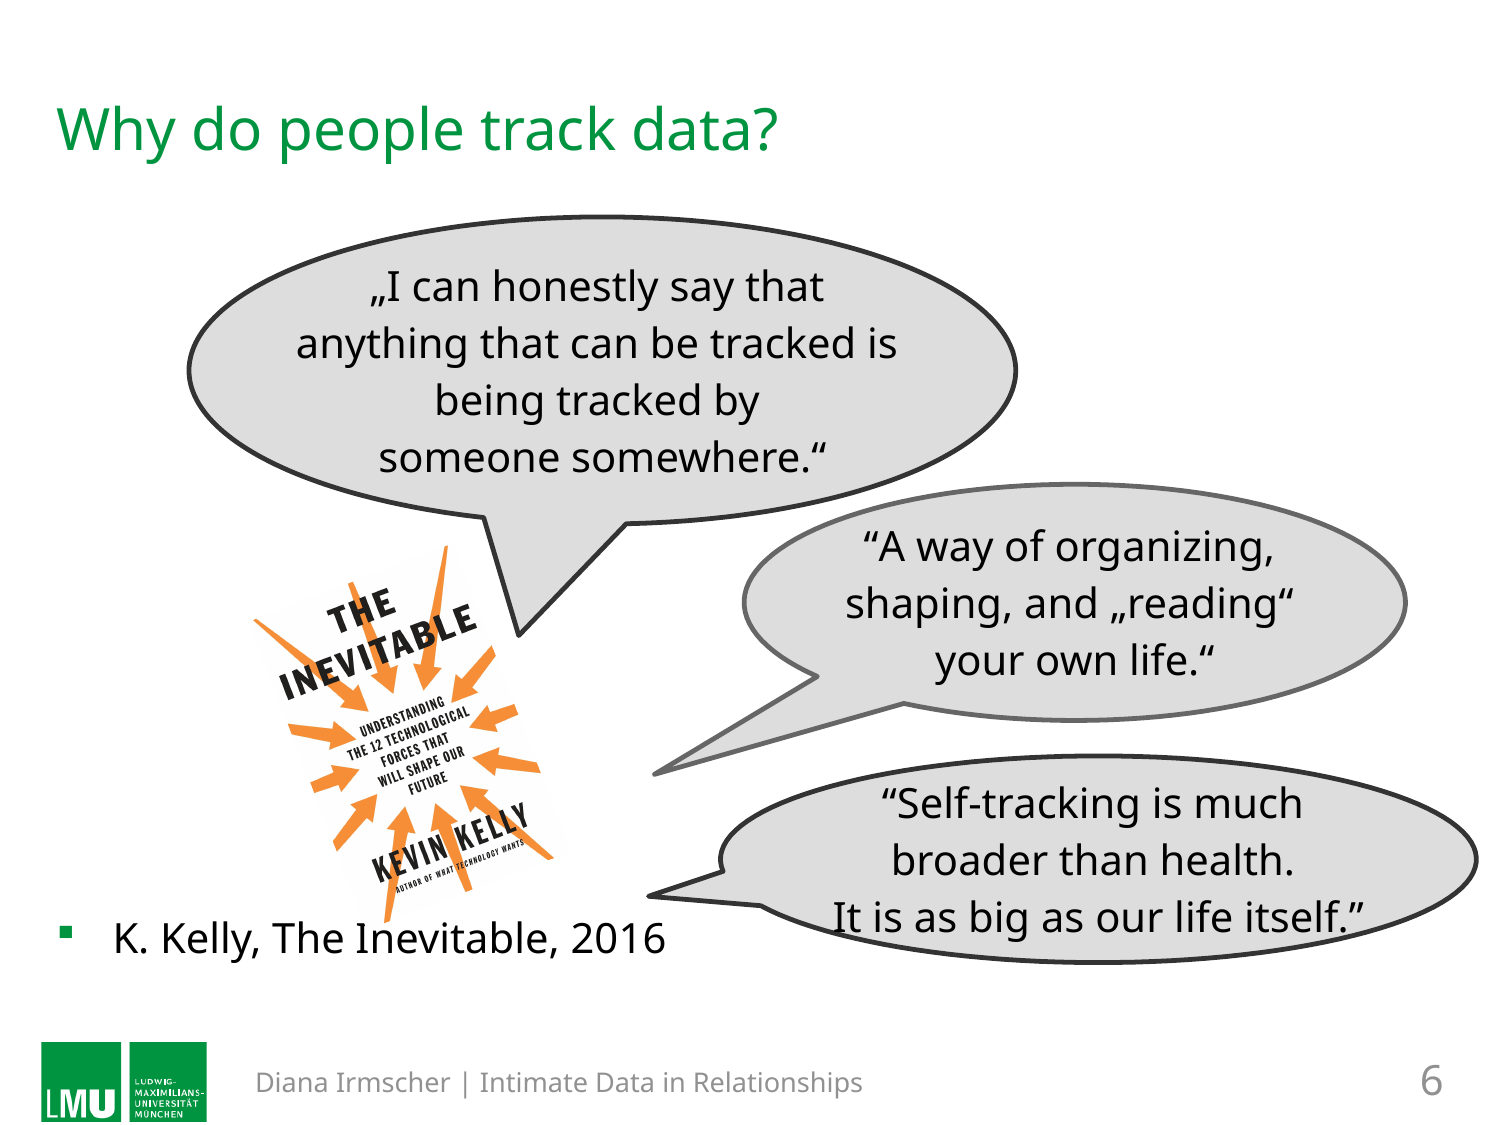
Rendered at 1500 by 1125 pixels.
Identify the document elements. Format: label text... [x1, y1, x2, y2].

picture [248, 543, 571, 930]
text_box “A way of organizing, shaping, and „reading“ your own life.“ [654, 484, 1406, 775]
footer Diana Irmscher | Intimate Data in Relationships [240, 1046, 963, 1117]
title Why do people track data? [41, 37, 1459, 217]
list K. Kelly, The Inevitable, 2016 [41, 263, 1459, 1007]
text_box „I can honestly say that anything that can be tracked is being tracked by someone somewhere.“ [188, 216, 1016, 636]
text_box “Self-tracking is much broader than health. It is as big as our life itself.” [648, 755, 1477, 963]
slide_number [1014, 1046, 1459, 1117]
